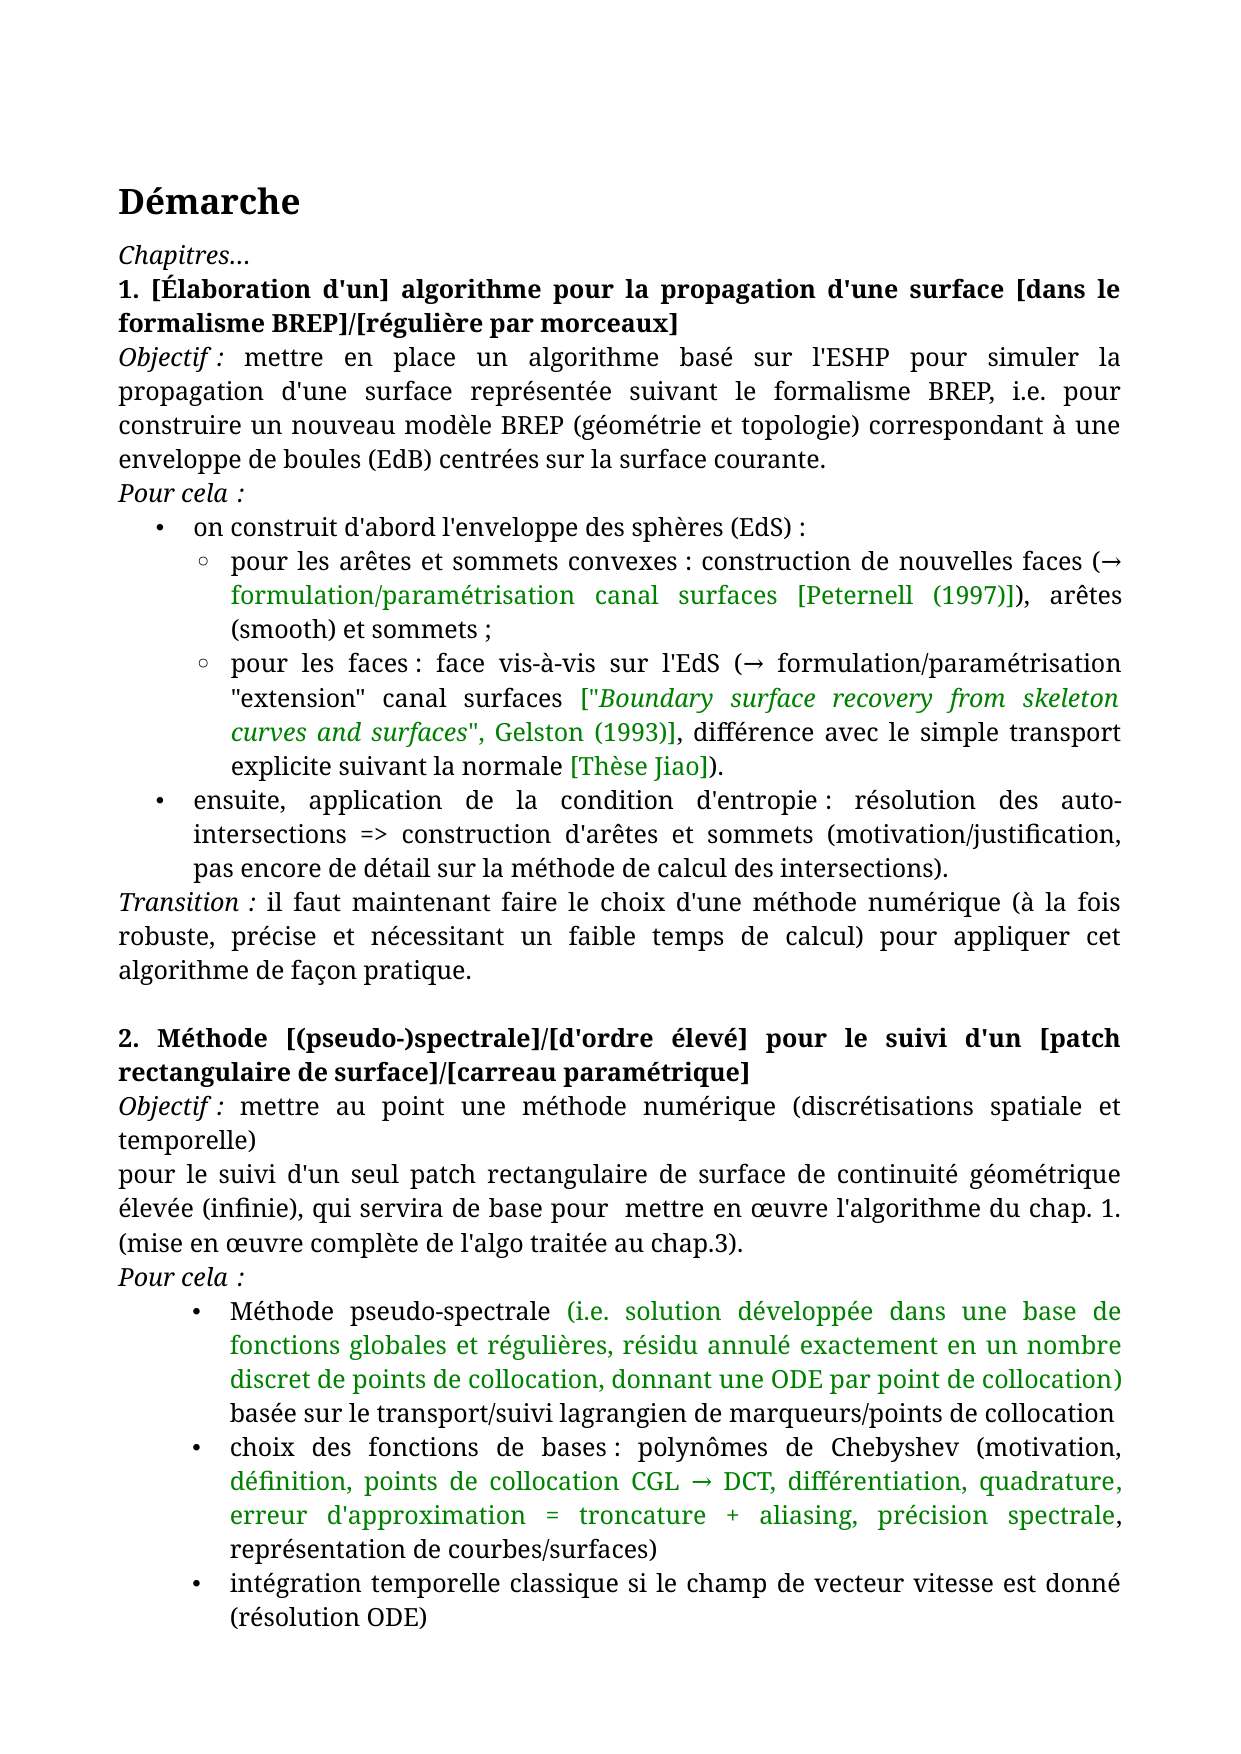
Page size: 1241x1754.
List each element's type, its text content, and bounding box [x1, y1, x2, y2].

text Pour cela : [118, 476, 1122, 510]
text Objectif : mettre en place un algorithme basé sur l'ESHP pour simuler la propagation d'une surface représentée suivant le formalisme BREP, i.e. pour construire un nouveau modèle BREP (géométrie et topologie) correspondant à une enveloppe de boules (EdB) centrées sur la surface courante. [118, 339, 1122, 476]
text 1. [Élaboration d'un] algorithme pour la propagation d'une surface [dans le formalisme BREP]/[régulière par morceaux] [118, 271, 1122, 339]
text 2. Méthode [(pseudo-)spectrale]/[d'ordre élevé] pour le suivi d'un [patch rectangulaire de surface]/[carreau paramétrique] [118, 1021, 1122, 1089]
text Chapitres… [118, 237, 1122, 271]
text Pour cela : [118, 1259, 1122, 1293]
list intégration temporelle classique si le champ de vecteur vitesse est donné (résolution ODE) [192, 1566, 1122, 1634]
list on construit d'abord l'enveloppe des sphères (EdS) : [156, 510, 1122, 544]
list Méthode pseudo-spectrale (i.e. solution développée dans une base de fonctions globales et régulières, résidu annulé exactement en un nombre discret de points de collocation, donnant une ODE par point de collocation) basée sur le transport/suivi lagrangien de marqueurs/points de collocation [192, 1293, 1122, 1429]
list choix des fonctions de bases : polynômes de Chebyshev (motivation, définition, points de collocation CGL → DCT, différentiation, quadrature, erreur d'approximation = troncature + aliasing, précision spectrale, représentation de courbes/surfaces) [192, 1429, 1122, 1566]
list pour les arêtes et sommets convexes : construction de nouvelles faces (→ formulation/paramétrisation canal surfaces [Peternell (1997)]), arêtes (smooth) et sommets ; [193, 544, 1122, 646]
list pour les faces : face vis-à-vis sur l'EdS (→ formulation/paramétrisation "extension" canal surfaces ["Boundary surface recovery from skeleton curves and surfaces", Gelston (1993)], différence avec le simple transport explicite suivant la normale [Thèse Jiao]). [193, 646, 1122, 782]
text pour le suivi d'un seul patch rectangulaire de surface de continuité géométrique élevée (infinie), qui servira de base pour mettre en œuvre l'algorithme du chap. 1. (mise en œuvre complète de l'algo traitée au chap.3). [118, 1157, 1122, 1259]
text Objectif : mettre au point une méthode numérique (discrétisations spatiale et temporelle) [118, 1089, 1122, 1157]
list ensuite, application de la condition d'entropie : résolution des auto-intersections => construction d'arêtes et sommets (motivation/justification, pas encore de détail sur la méthode de calcul des intersections). [156, 782, 1122, 884]
text Transition : il faut maintenant faire le choix d'une méthode numérique (à la fois robuste, précise et nécessitant un faible temps de calcul) pour appliquer cet algorithme de façon pratique. [118, 884, 1122, 987]
subtitle Démarche [118, 177, 1122, 225]
